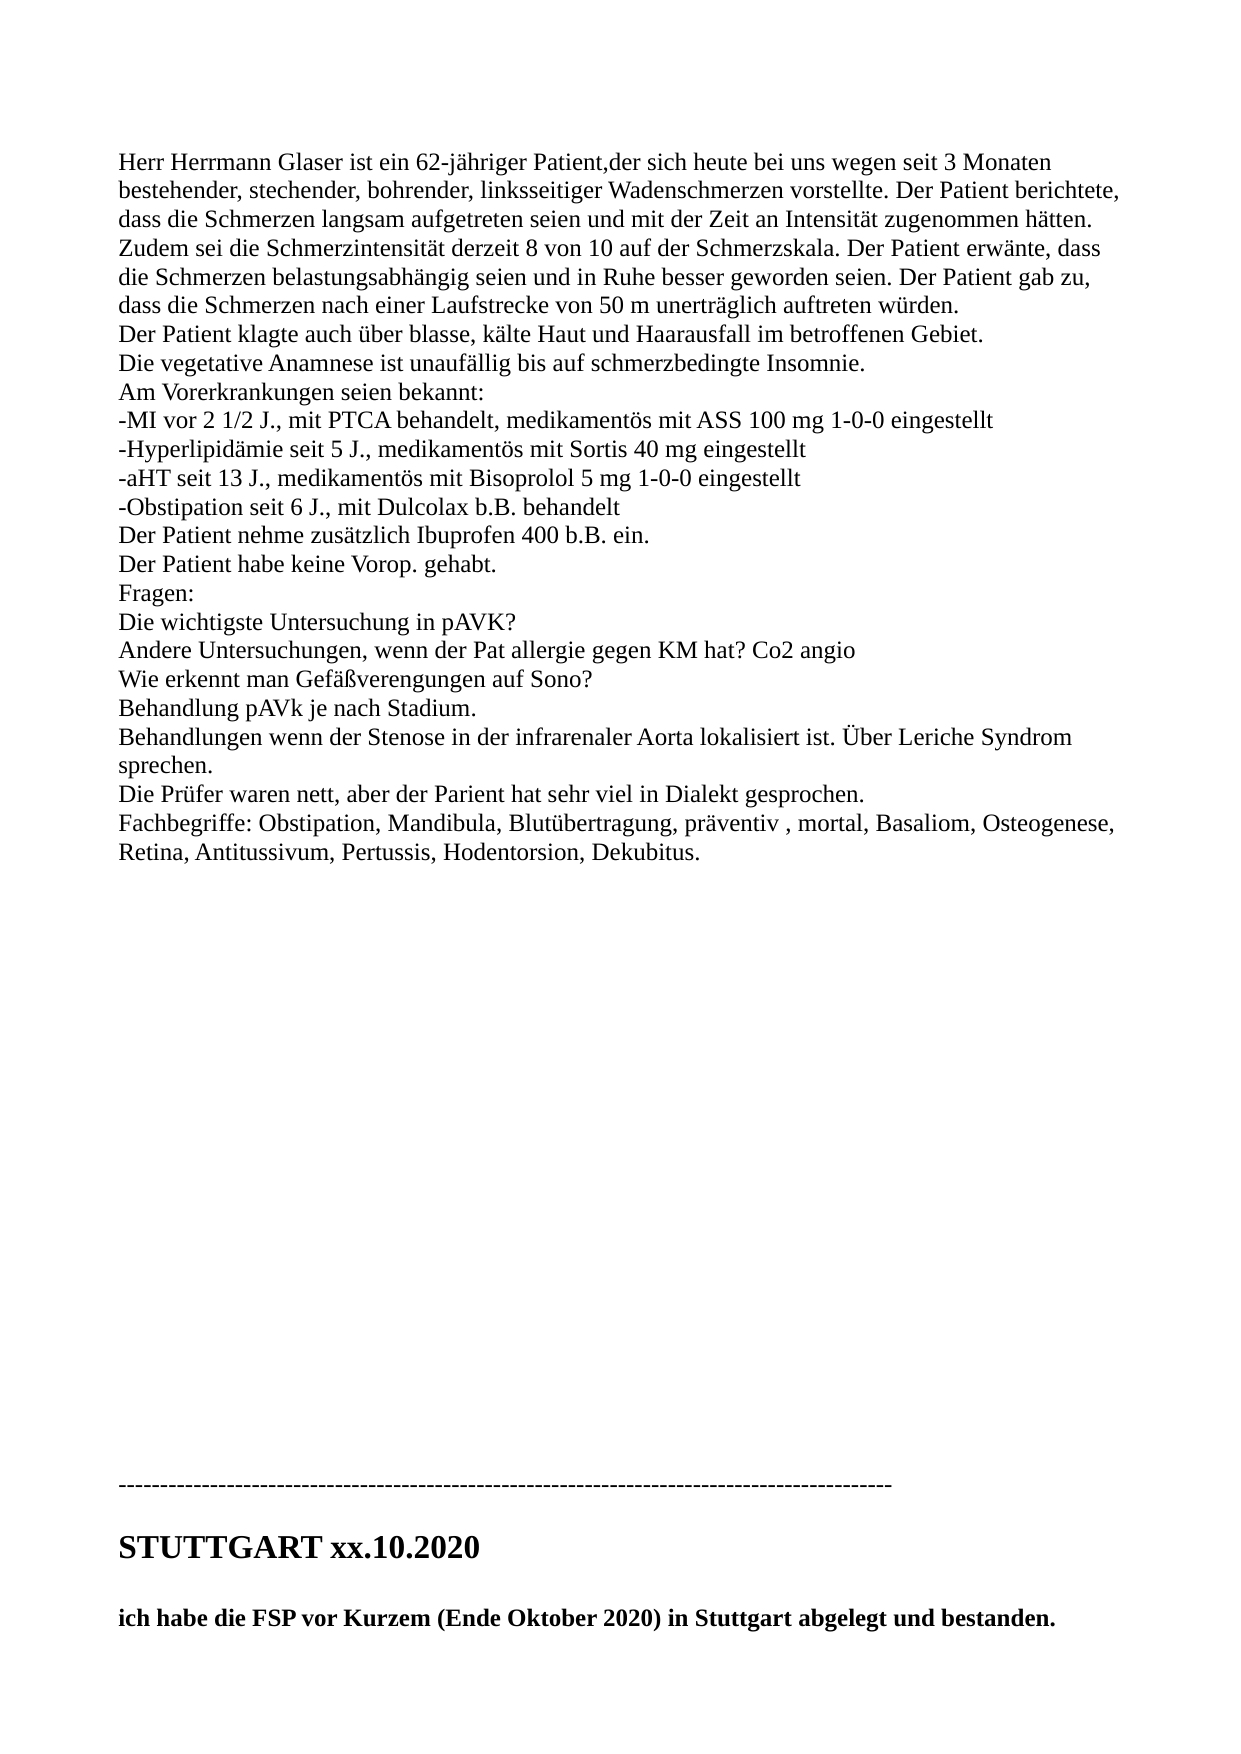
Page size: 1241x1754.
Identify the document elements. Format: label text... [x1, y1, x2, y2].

text --------------------------------------------------------------------------------------------- [118, 1469, 1122, 1498]
text STUTTGART xx.10.2020 [118, 1527, 1122, 1565]
text ich habe die FSP vor Kurzem (Ende Oktober 2020) in Stuttgart abgelegt und bestanden. [118, 1603, 1122, 1632]
text Behandlung pAVk je nach Stadium. [118, 693, 1122, 722]
text Am Vorerkrankungen seien bekannt: [118, 377, 1122, 406]
text Die Prüfer waren nett, aber der Parient hat sehr viel in Dialekt gesprochen. [118, 779, 1122, 808]
text -aHT seit 13 J., medikamentös mit Bisoprolol 5 mg 1-0-0 eingestellt [118, 463, 1122, 492]
text Die wichtigste Untersuchung in pAVK? [118, 607, 1122, 636]
text Der Patient nehme zusätzlich Ibuprofen 400 b.B. ein. [118, 521, 1122, 549]
text Der Patient habe keine Vorop. gehabt. [118, 549, 1122, 578]
text -Obstipation seit 6 J., mit Dulcolax b.B. behandelt [118, 492, 1122, 521]
text -MI vor 2 1/2 J., mit PTCA behandelt, medikamentös mit ASS 100 mg 1-0-0 eingestellt [118, 406, 1122, 434]
text Fragen: [118, 578, 1122, 607]
text -Hyperlipidämie seit 5 J., medikamentös mit Sortis 40 mg eingestellt [118, 434, 1122, 463]
text Herr Herrmann Glaser ist ein 62-jähriger Patient,der sich heute bei uns wegen seit 3 Monaten bestehender, stechender, bohrender, linksseitiger Wadenschmerzen vorstellte. Der Patient berichtete, dass die Schmerzen langsam aufgetreten seien und mit der Zeit an Intensität zugenommen hätten. Zudem sei die Schmerzintensität derzeit 8 von 10 auf der Schmerzskala. Der Patient erwänte, dass die Schmerzen belastungsabhängig seien und in Ruhe besser geworden seien. Der Patient gab zu, dass die Schmerzen nach einer Laufstrecke von 50 m unerträglich auftreten würden. [118, 147, 1122, 319]
text Andere Untersuchungen, wenn der Pat allergie gegen KM hat? Co2 angio [118, 636, 1122, 664]
text Die vegetative Anamnese ist unaufällig bis auf schmerzbedingte Insomnie. [118, 348, 1122, 377]
text Wie erkennt man Gefäßverengungen auf Sono? [118, 664, 1122, 693]
text Fachbegriffe: Obstipation, Mandibula, Blutübertragung, präventiv , mortal, Basaliom, Osteogenese, Retina, Antitussivum, Pertussis, Hodentorsion, Dekubitus. [118, 808, 1122, 866]
text Behandlungen wenn der Stenose in der infrarenaler Aorta lokalisiert ist. Über Leriche Syndrom sprechen. [118, 722, 1122, 779]
text Der Patient klagte auch über blasse, kälte Haut und Haarausfall im betroffenen Gebiet. [118, 319, 1122, 348]
